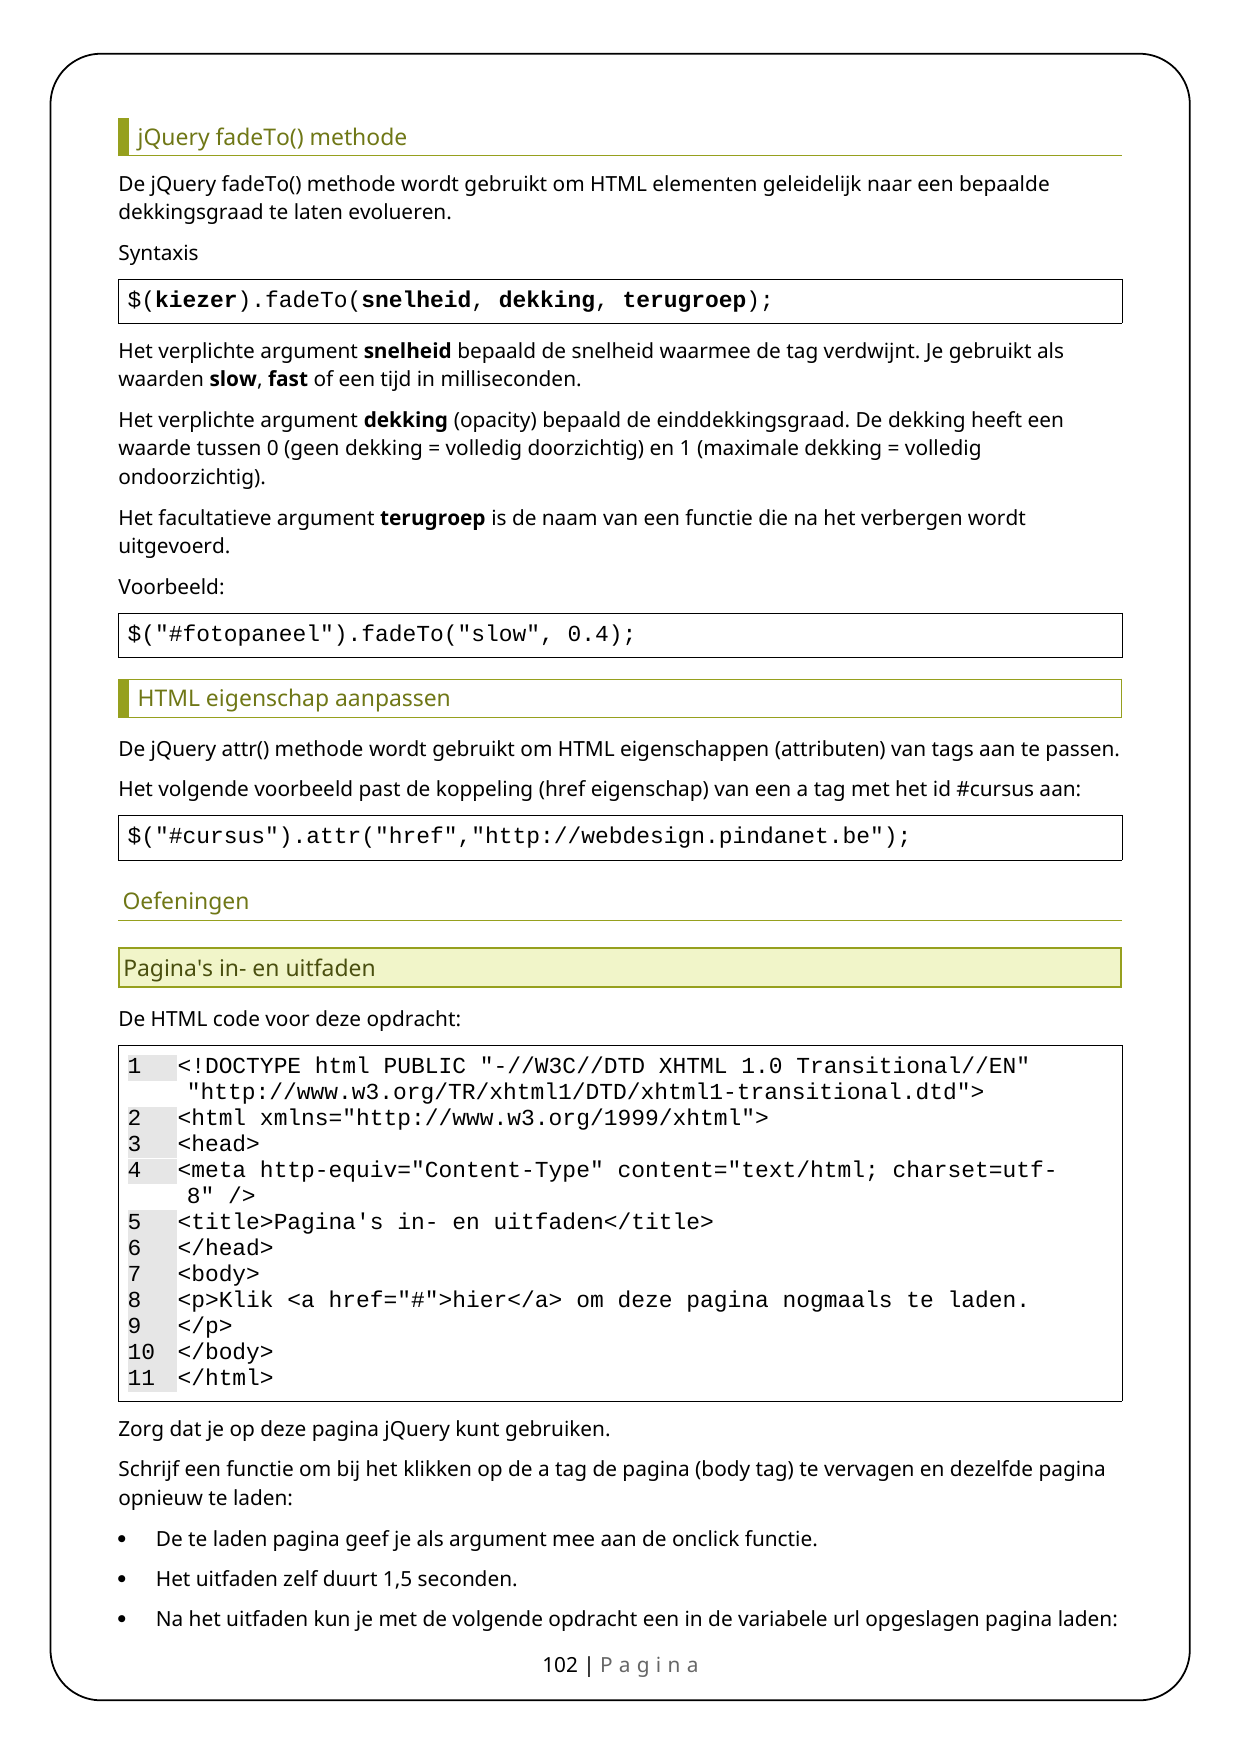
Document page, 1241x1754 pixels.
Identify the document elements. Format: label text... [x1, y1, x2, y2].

list </head> [177, 1227, 1122, 1253]
list [119, 1123, 128, 1149]
list <meta http-equiv="Content-Type" content="text/html; charset=utf-8" /> [119, 1149, 1122, 1201]
list [119, 1253, 128, 1279]
list </p> [177, 1305, 1122, 1331]
list <!DOCTYPE html PUBLIC "-//W3C//DTD XHTML 1.0 Transitional//EN" "http://www.w3.org/TR/xhtml1/DTD/xhtml1-transitional.dtd"> [119, 1046, 1122, 1097]
text Het verplichte argument snelheid bepaald de snelheid waarmee de tag verdwijnt. Je gebruikt als waarden slow, fast of een tijd in milliseconden. [118, 336, 1122, 393]
text Het verplichte argument dekking (opacity) bepaald de einddekkingsgraad. De dekking heeft een waarde tussen 0 (geen dekking = volledig doorzichtig) en 1 (maximale dekking = volledig ondoorzichtig). [118, 405, 1122, 490]
list <title>Pagina's in- en uitfaden</title> [119, 1201, 1122, 1227]
text $(kiezer).fadeTo(snelheid, dekking, terugroep); [119, 280, 1122, 323]
subtitle Oefeningen [118, 881, 1122, 920]
list <body> [177, 1253, 1122, 1279]
list De te laden pagina geef je als argument mee aan de onclick functie. [118, 1524, 1122, 1552]
text $("#fotopaneel").fadeTo("slow", 0.4); [119, 614, 1122, 657]
text Zorg dat je op deze pagina jQuery kunt gebruiken. [118, 1414, 1122, 1442]
list [119, 1227, 128, 1253]
text Voorbeeld: [118, 572, 1122, 601]
list Na het uitfaden kun je met de volgende opdracht een in de variabele url opgeslagen pagina laden: [118, 1604, 1122, 1633]
list [119, 1331, 128, 1357]
list <p>Klik <a href="#">hier</a> om deze pagina nogmaals te laden. [177, 1279, 1122, 1305]
text Het volgende voorbeeld past de koppeling (href eigenschap) van een a tag met het id #cursus aan: [118, 774, 1122, 803]
subtitle jQuery fadeTo() methode [129, 118, 1122, 155]
subtitle HTML eigenschap aanpassen [129, 680, 1121, 717]
text De jQuery attr() methode wordt gebruikt om HTML eigenschappen (attributen) van tags aan te passen. [118, 734, 1122, 762]
list </body> [177, 1331, 1122, 1357]
text $("#cursus").attr("href","http://webdesign.pindanet.be"); [119, 816, 1122, 860]
text Schrijf een functie om bij het klikken op de a tag de pagina (body tag) te vervagen en dezelfde pagina opnieuw te laden: [118, 1454, 1122, 1511]
list Het uitfaden zelf duurt 1,5 seconden. [118, 1564, 1122, 1592]
list <head> [177, 1123, 1122, 1149]
text De HTML code voor deze opdracht: [118, 1004, 1122, 1033]
list </html> [119, 1357, 1122, 1401]
list [119, 1305, 128, 1331]
text Het facultatieve argument terugroep is de naam van een functie die na het verbergen wordt uitgevoerd. [118, 503, 1122, 560]
text De jQuery fadeTo() methode wordt gebruikt om HTML elementen geleidelijk naar een bepaalde dekkingsgraad te laten evolueren. [118, 169, 1122, 226]
list <html xmlns="http://www.w3.org/1999/xhtml"> [119, 1097, 1122, 1123]
text Syntaxis [118, 238, 1122, 266]
subtitle Pagina's in- en uitfaden [120, 949, 1120, 986]
